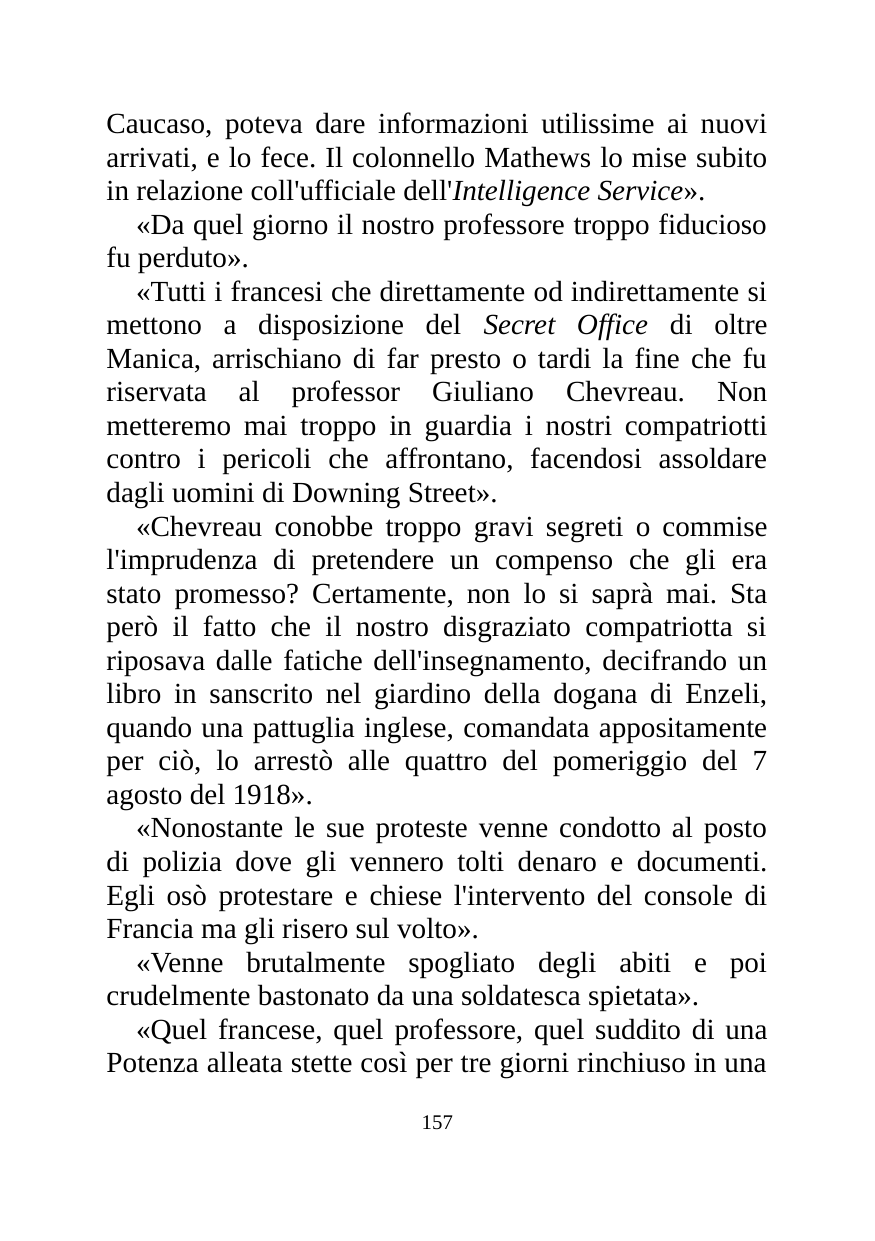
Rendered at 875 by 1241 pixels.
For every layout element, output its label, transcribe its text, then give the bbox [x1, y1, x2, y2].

text Caucaso, poteva dare informazioni utilissime ai nuovi arrivati, e lo fece. Il colonnello Mathews lo mise subito in relazione coll'ufficiale dell'Intelligence Service». [106, 106, 768, 207]
text «Nonostante le sue proteste venne condotto al posto di polizia dove gli vennero tolti denaro e documenti. Egli osò protestare e chiese l'intervento del console di Francia ma gli risero sul volto». [106, 811, 768, 945]
text «Chevreau conobbe troppo gravi segreti o commise l'imprudenza di pretendere un compenso che gli era stato promesso? Certamente, non lo si saprà mai. Sta però il fatto che il nostro disgraziato compatriotta si riposava dalle fatiche dell'insegnamento, decifrando un libro in sanscrito nel giardino della dogana di Enzeli, quando una pattuglia inglese, comandata appositamente per ciò, lo arrestò alle quattro del pomeriggio del 7 agosto del 1918». [106, 509, 768, 811]
text «Venne brutalmente spogliato degli abiti e poi crudelmente bastonato da una soldatesca spietata». [106, 945, 768, 1012]
text «Da quel giorno il nostro professore troppo fiducioso fu perduto». [106, 207, 768, 274]
text «Tutti i francesi che direttamente od indirettamente si mettono a disposizione del Secret Office di oltre Manica, arrischiano di far presto o tardi la fine che fu riservata al professor Giuliano Chevreau. Non metteremo mai troppo in guardia i nostri compatriotti contro i pericoli che affrontano, facendosi assoldare dagli uomini di Downing Street». [106, 274, 768, 509]
text «Quel francese, quel professore, quel suddito di una Potenza alleata stette così per tre giorni rinchiuso in una [106, 1012, 768, 1079]
